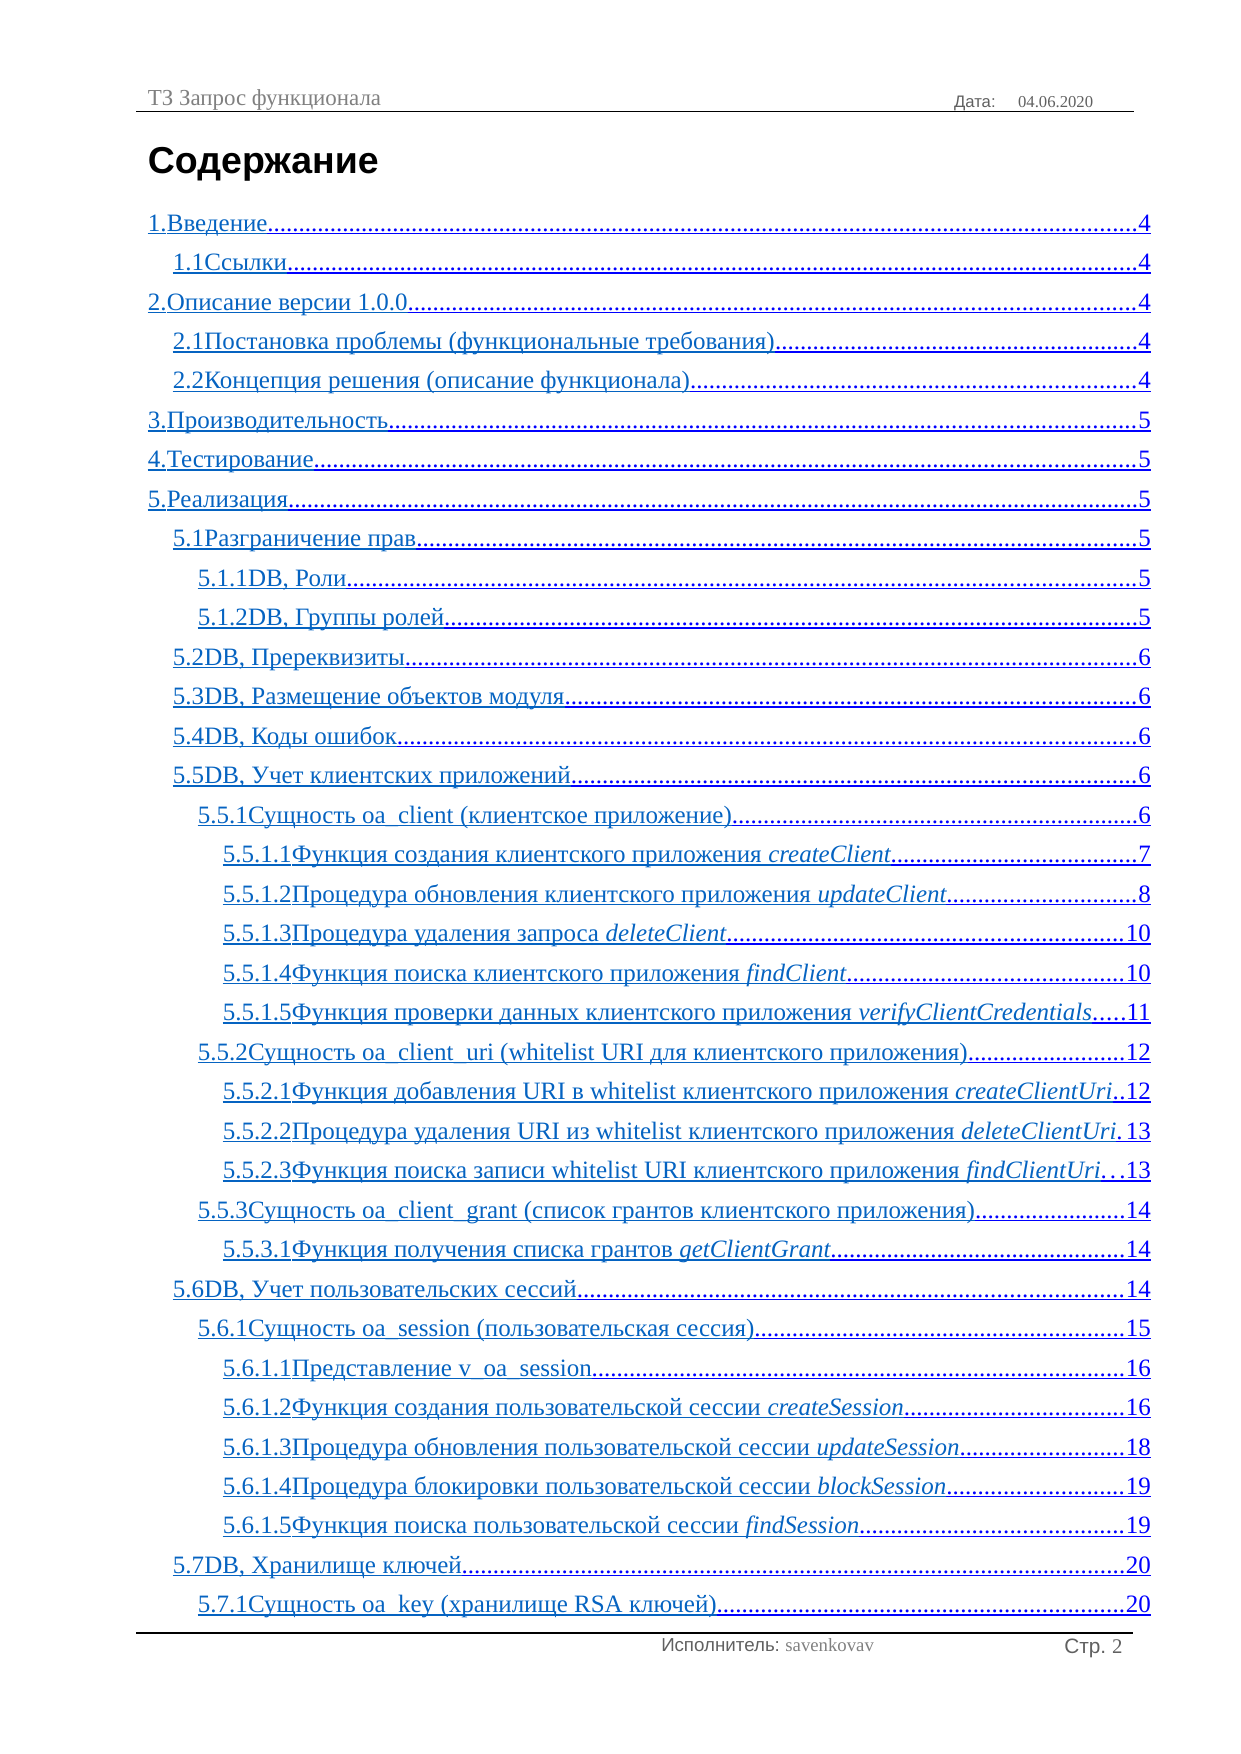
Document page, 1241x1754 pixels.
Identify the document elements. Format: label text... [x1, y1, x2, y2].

text 1. Введение 4 [148, 208, 1152, 237]
text 5.5.3 Сущность oa_client_grant (список грантов клиентского приложения) 14 [198, 1195, 1152, 1224]
text 5.7 DB, Хранилище ключей 20 [173, 1550, 1152, 1579]
text 5.5.1.4 Функция поиска клиентского приложения findClient 10 [223, 958, 1152, 987]
text 2.1 Постановка проблемы (функциональные требования) 4 [173, 326, 1152, 355]
text 5.4 DB, Коды ошибок 6 [173, 721, 1152, 750]
text 5.6.1.5 Функция поиска пользовательской сессии findSession 19 [223, 1511, 1152, 1539]
text 5.5.1.5 Функция проверки данных клиентского приложения verifyClientCredentials 11 [223, 997, 1152, 1026]
text 5.5.1.3 Процедура удаления запроса deleteClient 10 [223, 918, 1152, 947]
text 5.6.1.3 Процедура обновления пользовательской сессии updateSession 18 [223, 1432, 1152, 1461]
text 5.6.1.4 Процедура блокировки пользовательской сессии blockSession 19 [223, 1471, 1152, 1500]
text 5.6 DB, Учет пользовательских сессий 14 [173, 1274, 1152, 1303]
text 2.2 Концепция решения (описание функционала) 4 [173, 366, 1152, 395]
text 5.5.1 Сущность oa_client (клиентское приложение) 6 [198, 800, 1152, 829]
text 5.2 DB, Пререквизиты 6 [173, 642, 1152, 671]
text 5.6.1.1 Представление v_oa_session 16 [223, 1353, 1152, 1382]
text 3. Производительность 5 [148, 405, 1152, 434]
text 5.7.1 Сущность oa_key (хранилище RSA ключей) 20 [198, 1589, 1152, 1618]
text 1.1 Ссылки 4 [173, 247, 1152, 276]
text 5.5.2.1 Функция добавления URI в whitelist клиентского приложения createClientUri 12 [223, 1076, 1152, 1105]
text 5.5.1.2 Процедура обновления клиентского приложения updateClient 8 [223, 879, 1152, 908]
text 5.5.2 Сущность oa_client_uri (whitelist URI для клиентского приложения) 12 [198, 1037, 1152, 1066]
text Содержание [148, 138, 1152, 181]
text 5.6.1 Сущность oa_session (пользовательская сессия) 15 [198, 1313, 1152, 1342]
text 5.5 DB, Учет клиентских приложений 6 [173, 760, 1152, 789]
text 5.1.1 DB, Роли 5 [198, 563, 1152, 592]
text 5. Реализация 5 [148, 484, 1152, 513]
text 5.5.3.1 Функция получения списка грантов getClientGrant 14 [223, 1234, 1152, 1263]
text 5.6.1.2 Функция создания пользовательской сессии createSession 16 [223, 1392, 1152, 1421]
text 5.5.1.1 Функция создания клиентского приложения createClient 7 [223, 839, 1152, 868]
text 5.1.2 DB, Группы ролей 5 [198, 602, 1152, 632]
text 4. Тестирование 5 [148, 444, 1152, 474]
text 5.5.2.2 Процедура удаления URI из whitelist клиентского приложения deleteClientUri 13 [223, 1116, 1152, 1145]
text 5.3 DB, Размещение объектов модуля 6 [173, 681, 1152, 711]
text 2. Описание версии 1.0.0 4 [148, 287, 1152, 316]
text 5.1 Разграничение прав 5 [173, 523, 1152, 553]
text 5.5.2.3 Функция поиска записи whitelist URI клиентского приложения findClientUri 13 [223, 1155, 1152, 1184]
